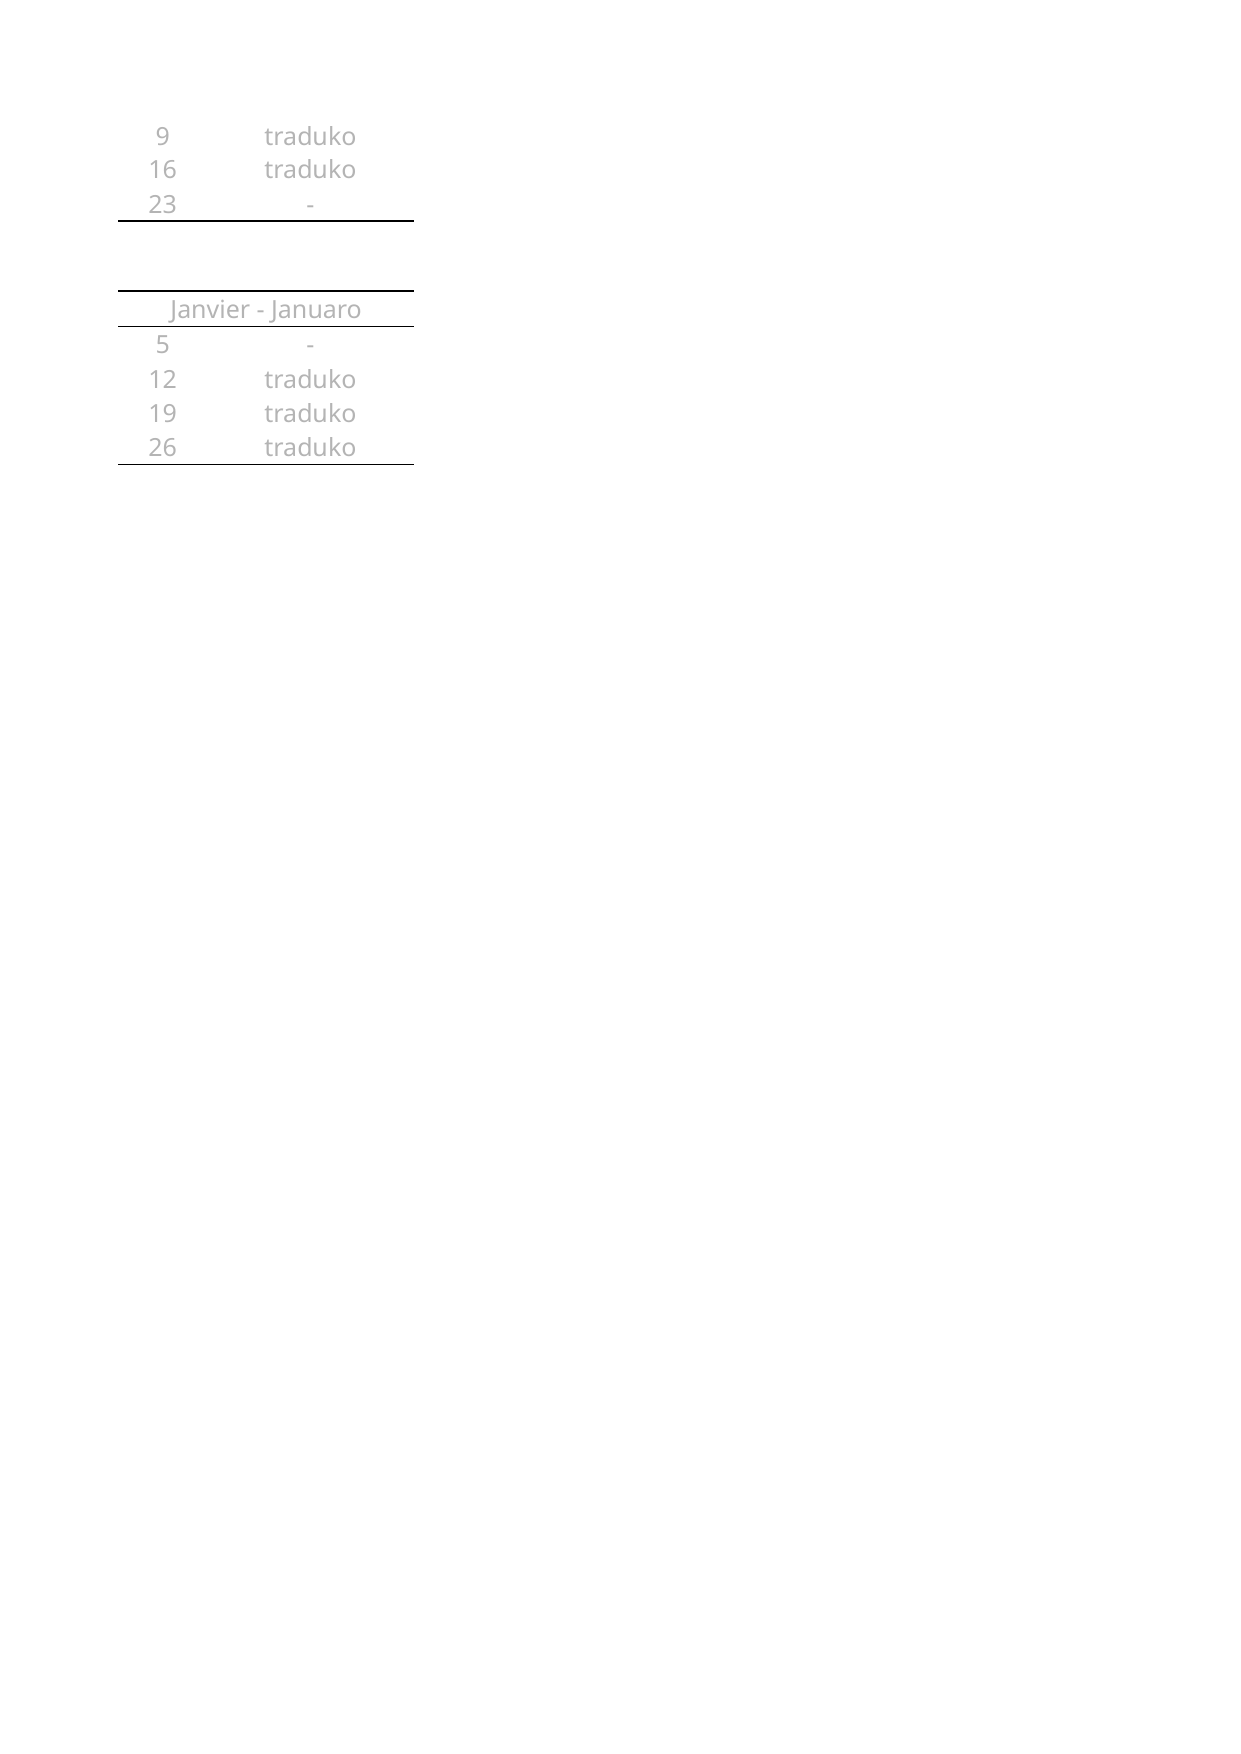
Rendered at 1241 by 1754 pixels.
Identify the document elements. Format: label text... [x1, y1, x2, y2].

table_cell traduko [207, 152, 414, 186]
table_cell 26 [118, 429, 207, 463]
table_cell traduko [207, 118, 414, 152]
table_cell 5 [118, 327, 207, 361]
table_cell - [207, 186, 414, 220]
table_cell traduko [207, 429, 414, 463]
table_cell 19 [118, 395, 207, 429]
table_cell traduko [207, 395, 414, 429]
table_cell 12 [118, 361, 207, 395]
table_cell 9 [118, 118, 207, 152]
table_cell 16 [118, 152, 207, 186]
table_cell traduko [207, 361, 414, 395]
table_header Janvier - Januaro [118, 292, 414, 326]
table_cell - [207, 327, 414, 361]
table_cell 23 [118, 186, 207, 220]
